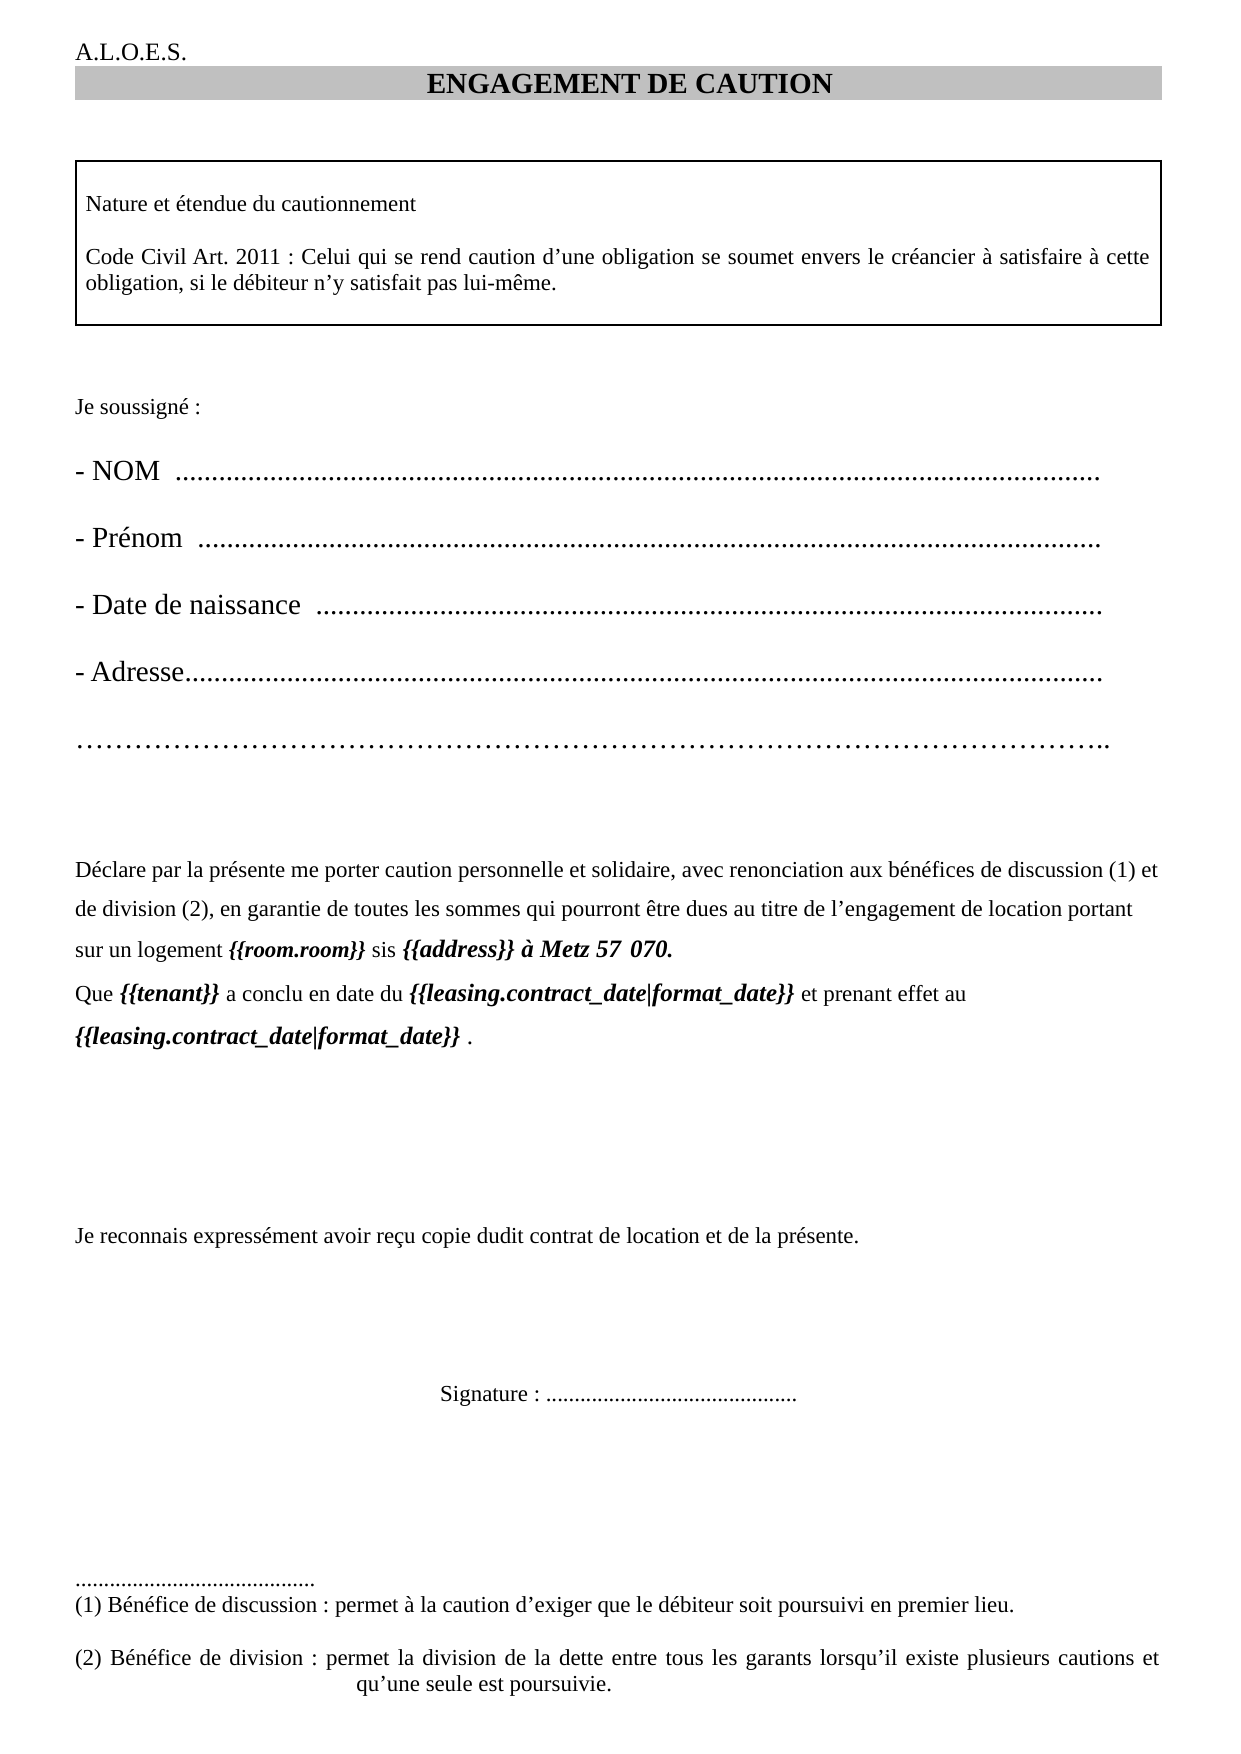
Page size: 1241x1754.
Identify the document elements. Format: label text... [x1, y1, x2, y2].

text …………………………………………………………………………………………….. [75, 721, 1162, 755]
text Nature et étendue du cautionnement [77, 186, 1160, 217]
text A.L.O.E.S. [75, 37, 1162, 66]
text Code Civil Art. 2011 : Celui qui se rend caution d’une obligation se soumet envers le créancier à satisfaire à cette obligation, si le débiteur n’y satisfait pas lui-même. [77, 239, 1160, 296]
text (1) Bénéfice de discussion : permet à la caution d’exiger que le débiteur soit poursuivi en premier lieu. [75, 1591, 1162, 1617]
text Que {{tenant}} a conclu en date du {{leasing.contract_date|format_date}} et prenant effet au {{leasing.contract_date|format_date}} . [75, 978, 1162, 1049]
text Je soussigné : [75, 393, 1162, 419]
text - NOM ............................................................................................................................... [75, 453, 1162, 487]
text - Adresse.............................................................................................................................. [75, 654, 1162, 688]
text Signature : ............................................ [75, 1380, 1162, 1407]
text .......................................... [75, 1565, 1162, 1591]
text - Prénom ............................................................................................................................ [75, 520, 1162, 554]
text - Date de naissance ............................................................................................................ [75, 587, 1162, 621]
text ENGAGEMENT DE CAUTION [75, 66, 1162, 100]
text Je reconnais expressément avoir reçu copie dudit contrat de location et de la présente. [75, 1222, 1162, 1248]
text (2) Bénéfice de division : permet la division de la dette entre tous les garants lorsqu’il existe plusieurs cautions et qu’une seule est poursuivie. [75, 1644, 1162, 1696]
text Déclare par la présente me porter caution personnelle et solidaire, avec renonciation aux bénéfices de discussion (1) et de division (2), en garantie de toutes les sommes qui pourront être dues au titre de l’engagement de location portant sur un logement {{room.room}} sis {{address}} à Metz 57 070. [75, 856, 1162, 963]
